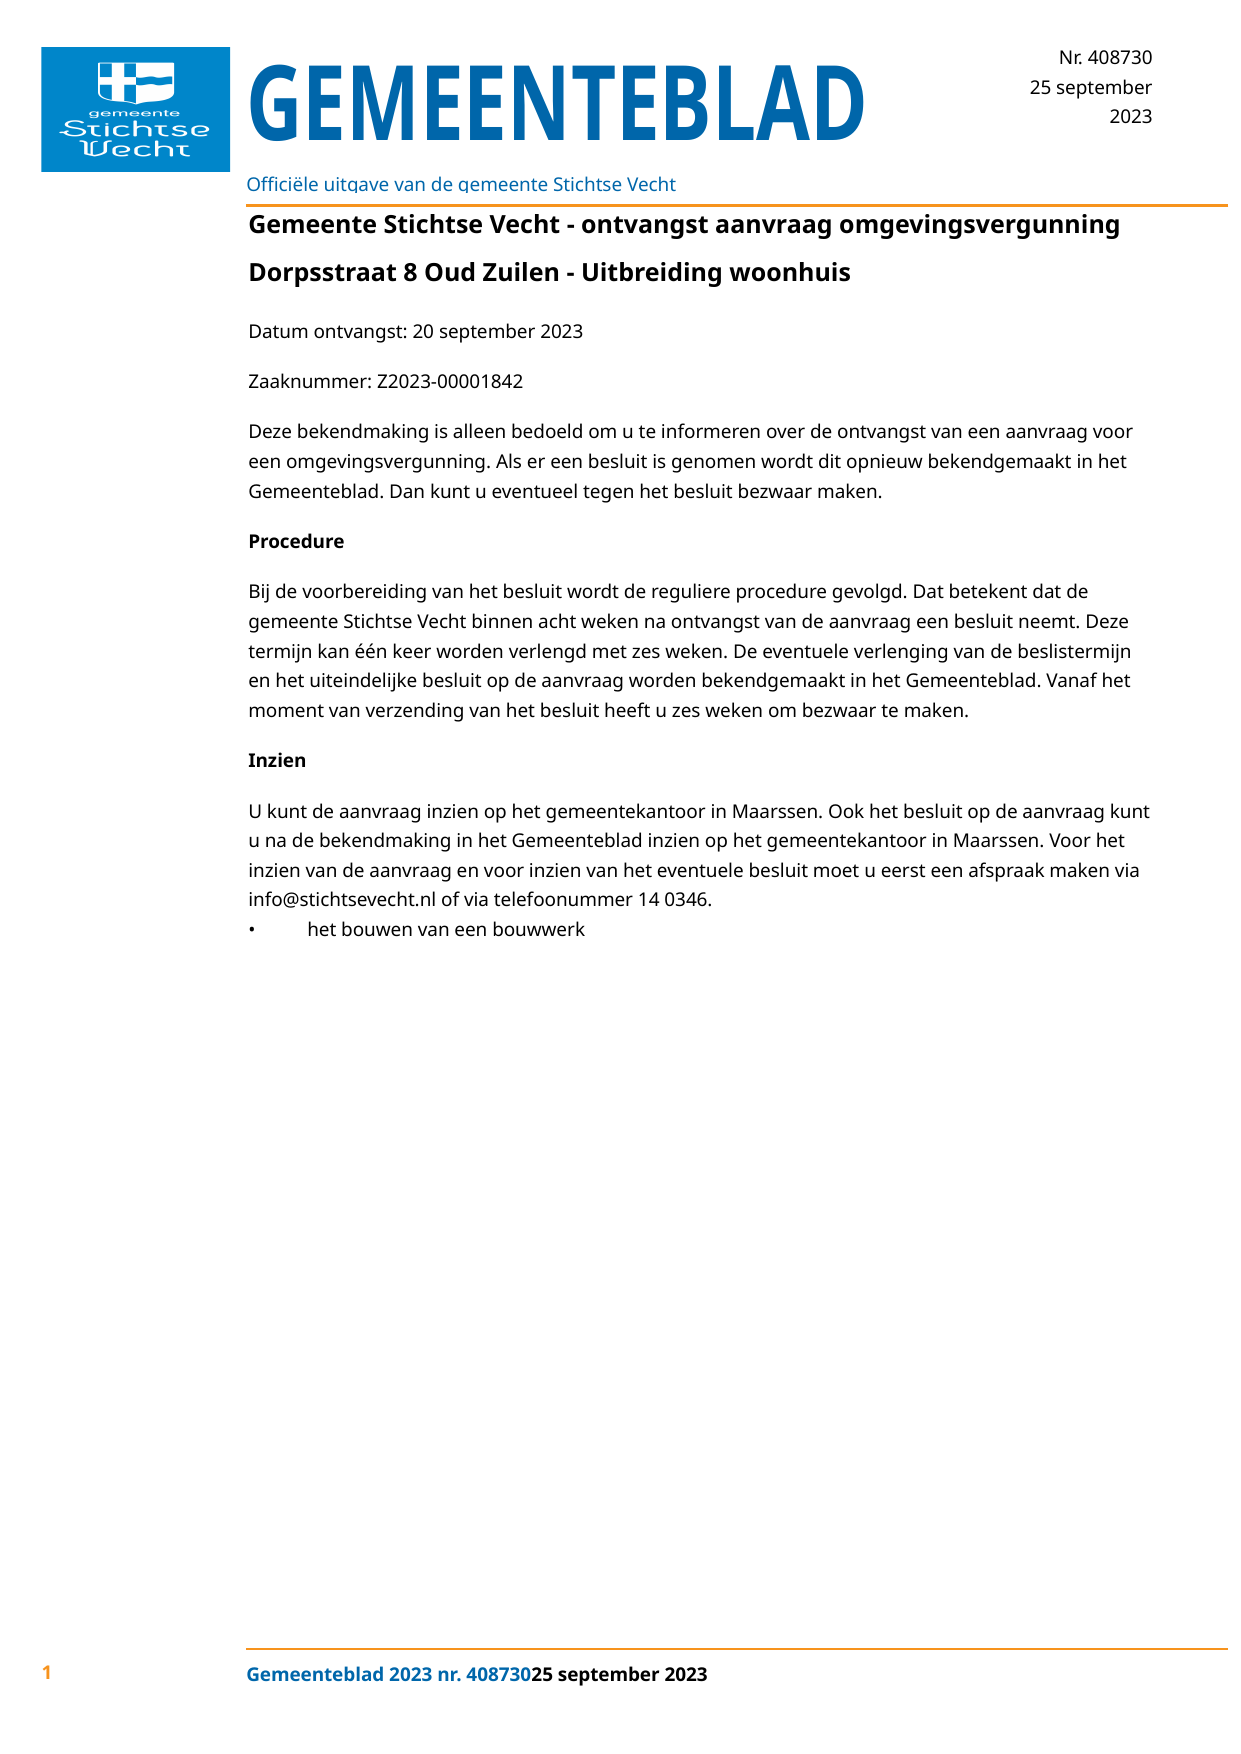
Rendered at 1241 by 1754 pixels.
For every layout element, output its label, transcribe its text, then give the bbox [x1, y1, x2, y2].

text U kunt de aanvraag inzien op het gemeentekantoor in Maarssen. Ook het besluit op de aanvraag kunt u na de bekendmaking in het Gemeenteblad inzien op het gemeentekantoor in Maarssen. Voor het inzien van de aanvraag en voor inzien van het eventuele besluit moet u eerst een afspraak maken via info@stichtsevecht.nl of via telefoonummer 14 0346. [248, 798, 1152, 912]
picture [99, 63, 135, 101]
picture [137, 63, 174, 103]
text Bij de voorbereiding van het besluit wordt de reguliere procedure gevolgd. Dat betekent dat de gemeente Stichtse Vecht binnen acht weken na ontvangst van de aanvraag een besluit neemt. Deze termijn kan één keer worden verlengd met zes weken. De eventuele verlenging van de beslistermijn en het uiteindelijke besluit op de aanvraag worden bekendgemaakt in het Gemeenteblad. Vanaf het moment van verzending van het besluit heeft u zes weken om bezwaar te maken. [248, 579, 1152, 723]
text Gemeente Stichtse Vecht - ontvangst aanvraag omgevingsvergunning Dorpsstraat 8 Oud Zuilen - Uitbreiding woonhuis [248, 207, 1152, 288]
text Datum ontvangst: 20 september 2023 [248, 318, 1152, 344]
text Zaaknummer: Z2023-00001842 [248, 368, 1152, 394]
text Deze bekendmaking is alleen bedoeld om u te informeren over de ontvangst van een aanvraag voor een omgevingsvergunning. Als er een besluit is genomen wordt dit opnieuw bekendgemaakt in het Gemeenteblad. Dan kunt u eventueel tegen het besluit bezwaar maken. [248, 419, 1152, 504]
text Inzien [248, 747, 1152, 773]
text Procedure [248, 528, 1152, 554]
list het bouwen van een bouwwerk [248, 916, 1152, 942]
